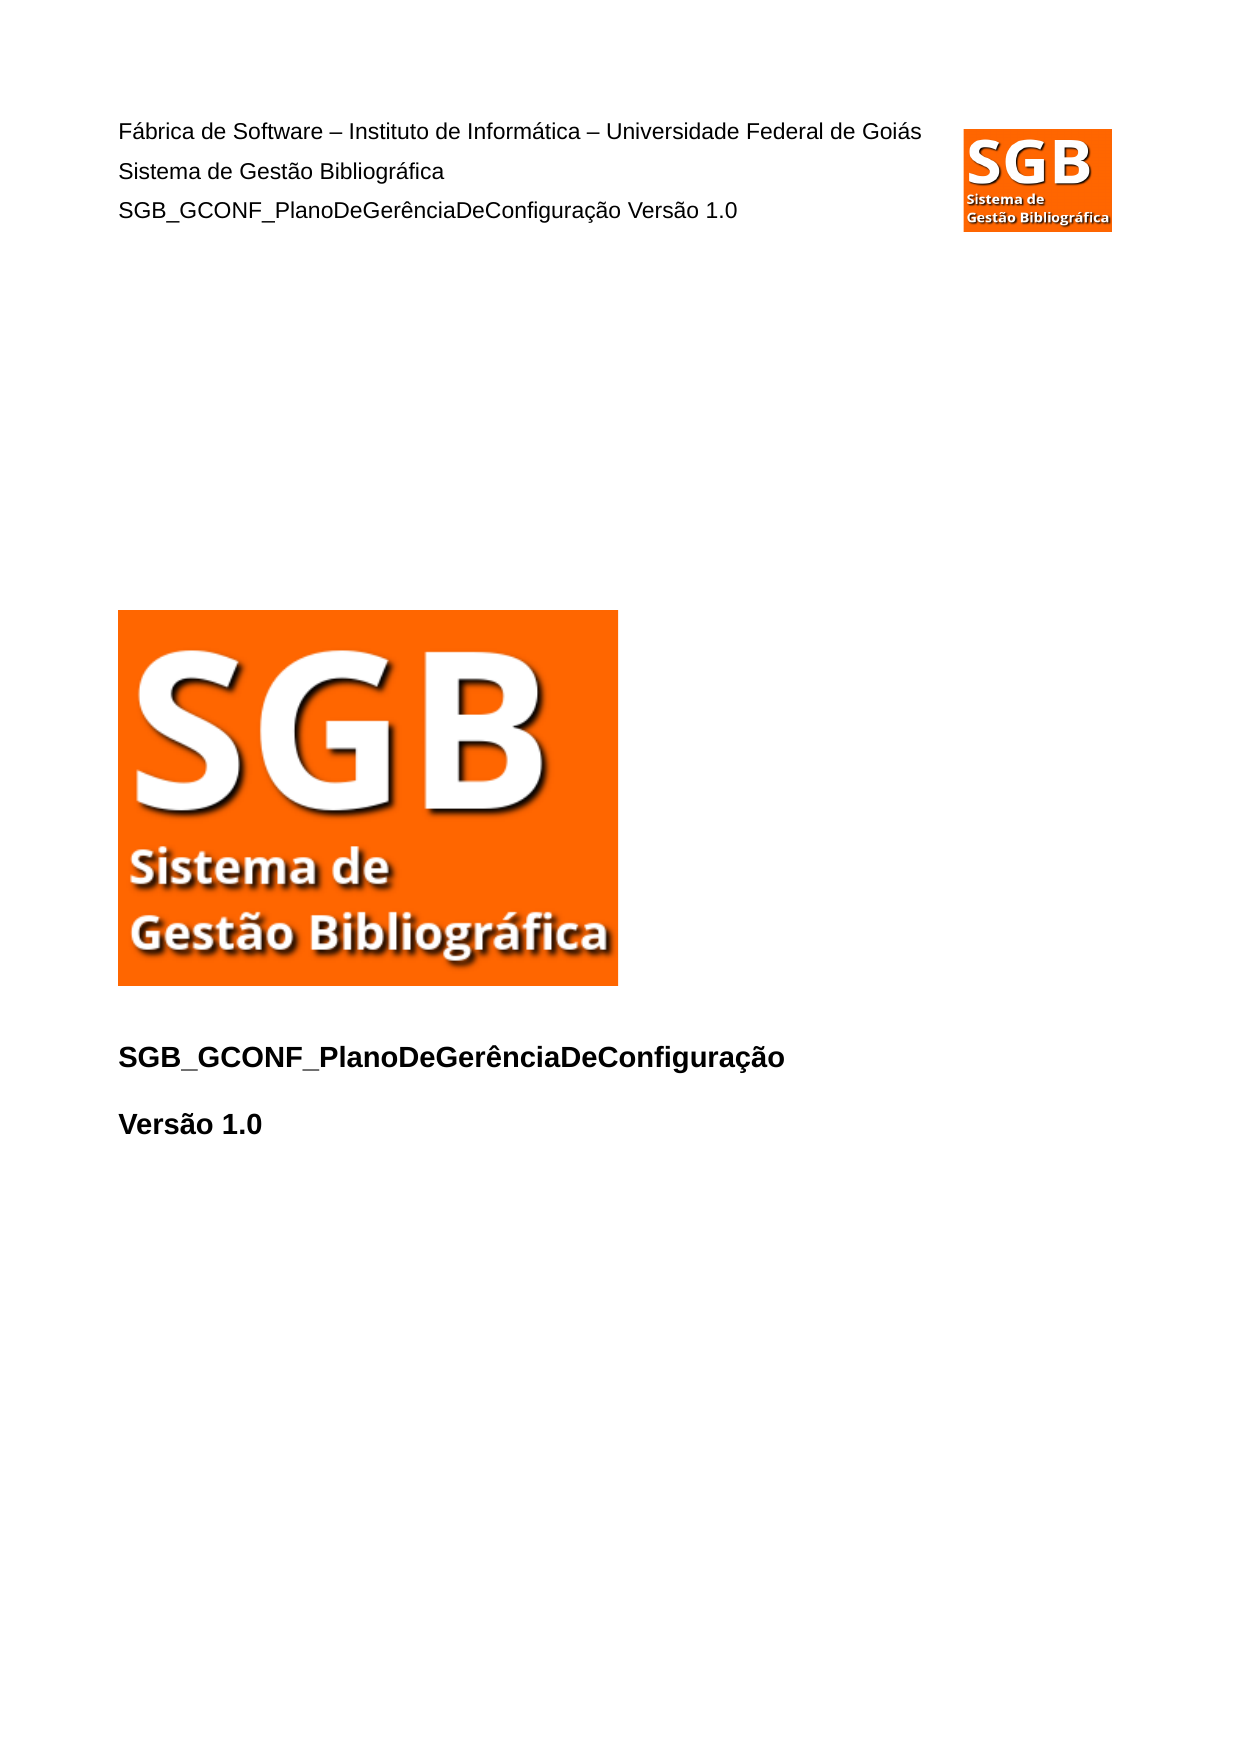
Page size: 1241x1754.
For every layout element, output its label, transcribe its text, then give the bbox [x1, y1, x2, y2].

picture [963, 129, 1112, 232]
text Versão 1.0 [118, 1107, 1122, 1140]
picture [118, 610, 619, 986]
text SGB_GCONF_PlanoDeGerênciaDeConfiguração [118, 1040, 1122, 1073]
